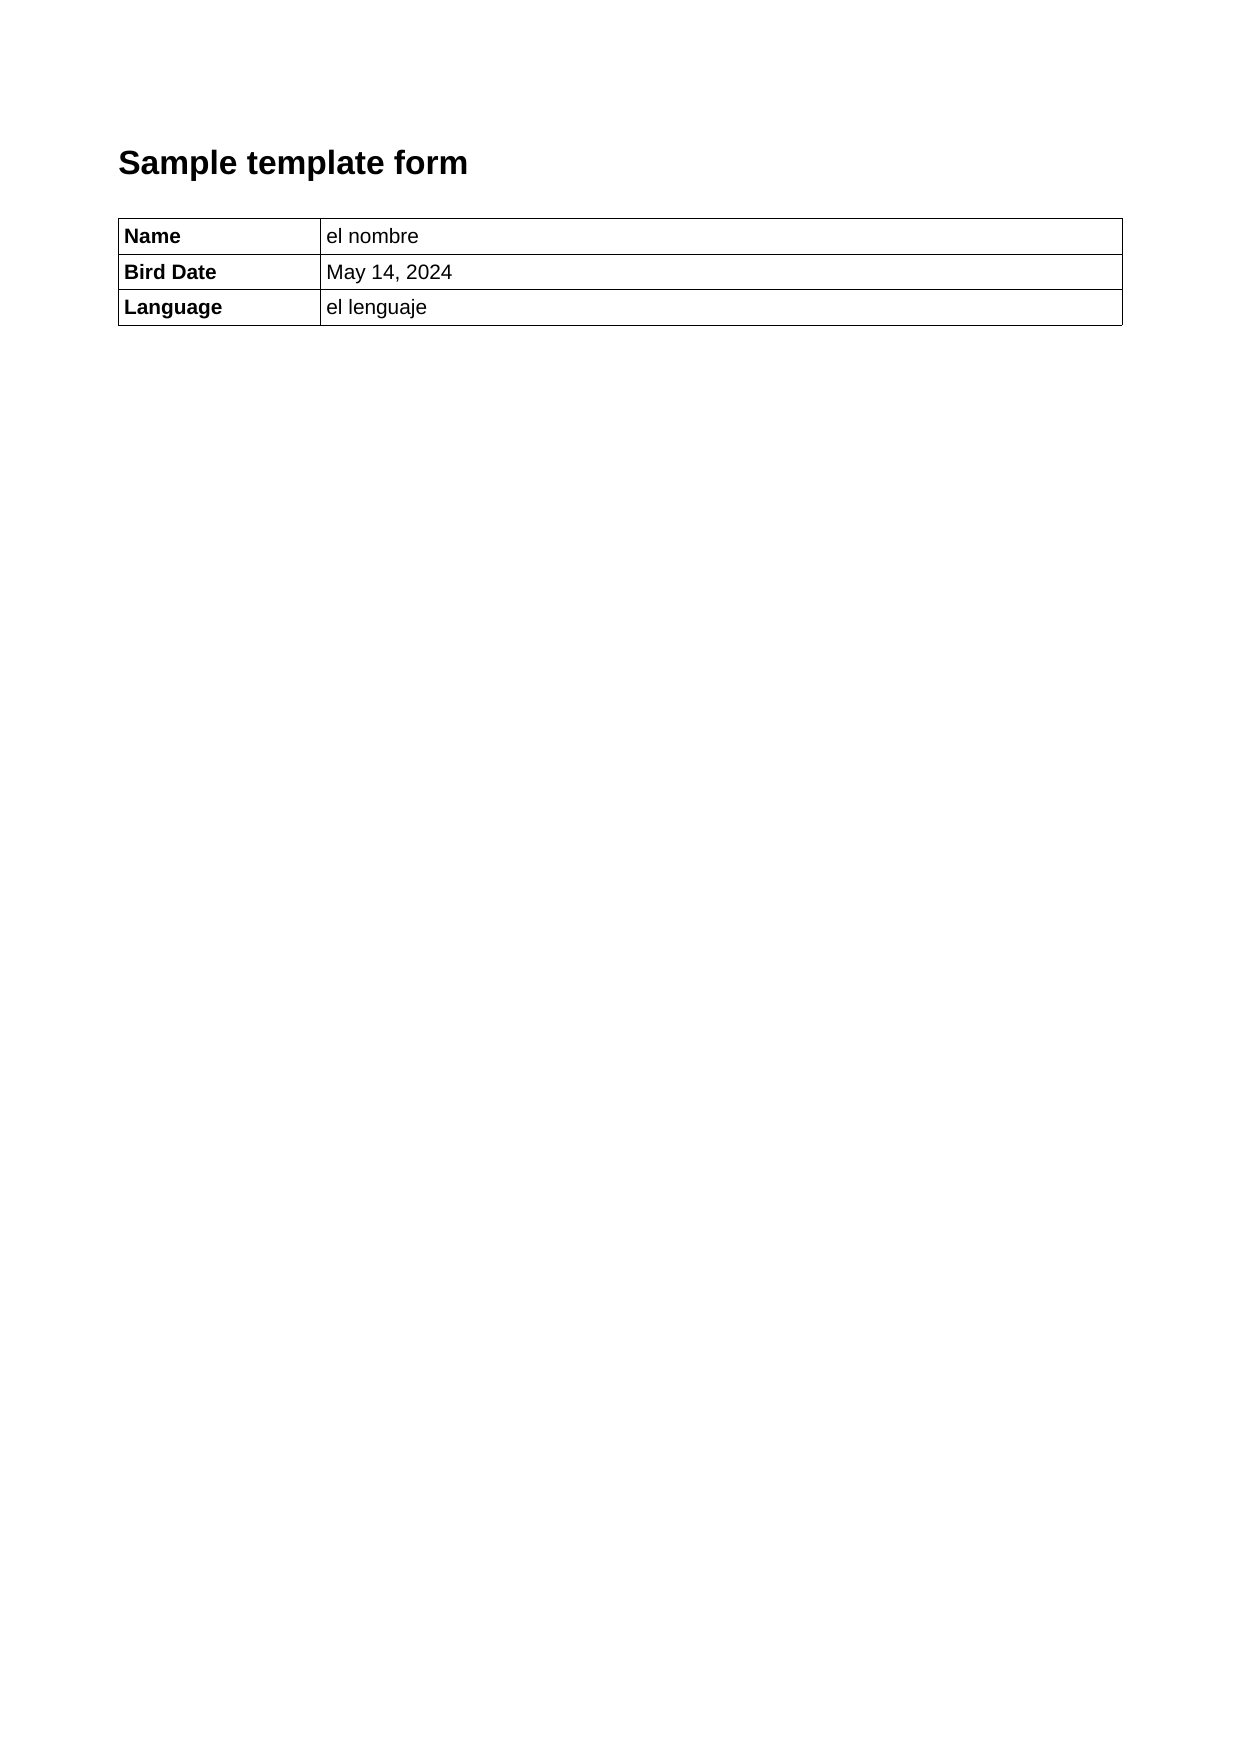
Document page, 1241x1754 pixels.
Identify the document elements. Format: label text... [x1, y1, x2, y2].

table_cell el lenguaje [321, 290, 1122, 325]
table_header Name [119, 219, 320, 254]
table_cell Language [119, 290, 320, 325]
table_header el nombre [321, 219, 1122, 254]
table_cell Bird Date [119, 255, 320, 289]
table_cell May 14, 2024 [321, 255, 1122, 289]
subtitle Sample template form [118, 143, 1122, 182]
